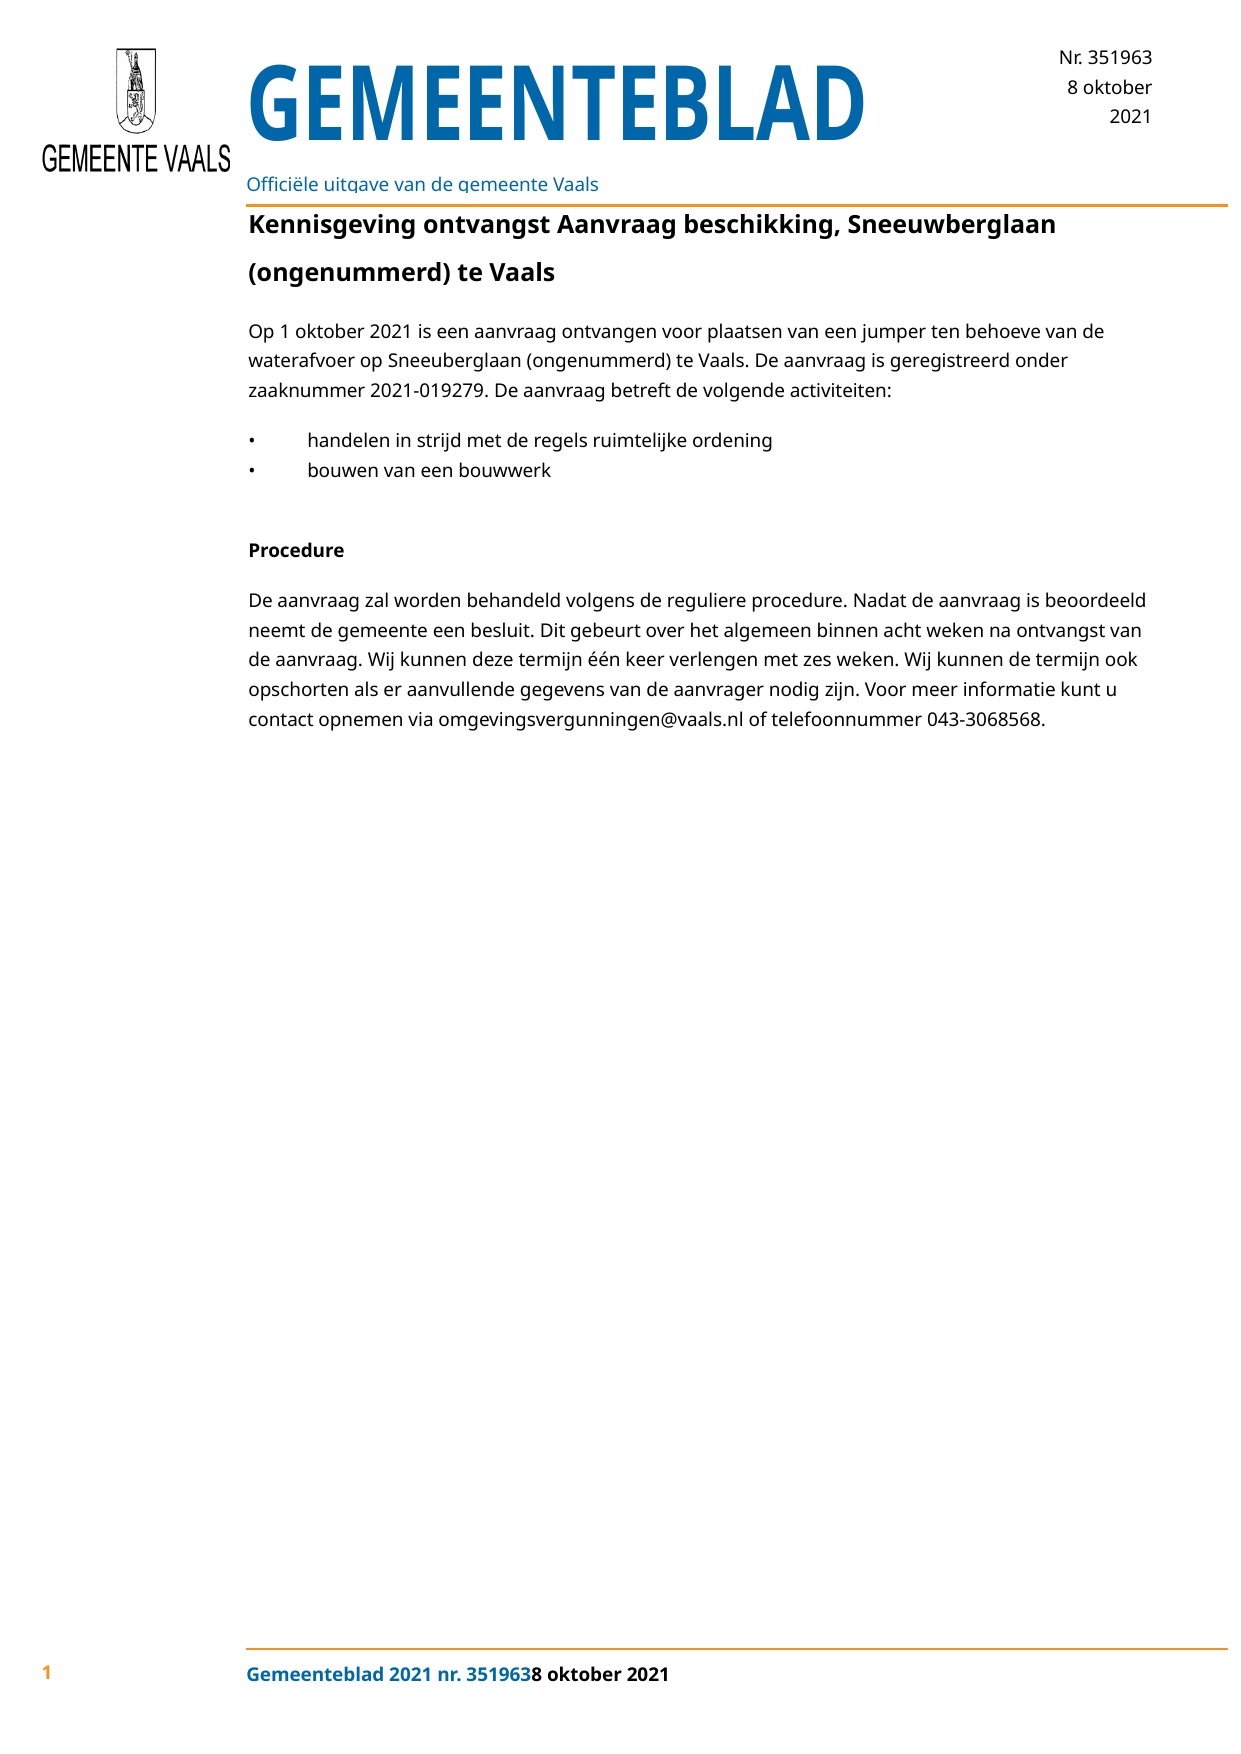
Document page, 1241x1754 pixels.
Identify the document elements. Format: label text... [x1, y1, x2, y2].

list bouwen van een bouwwerk [248, 457, 1152, 483]
text Op 1 oktober 2021 is een aanvraag ontvangen voor plaatsen van een jumper ten behoeve van de waterafvoer op Sneeuberglaan (ongenummerd) te Vaals. De aanvraag is geregistreerd onder zaaknummer 2021-019279. De aanvraag betreft de volgende activiteiten: [248, 318, 1152, 403]
list handelen in strijd met de regels ruimtelijke ordening [248, 427, 1152, 453]
text De aanvraag zal worden behandeld volgens de reguliere procedure. Nadat de aanvraag is beoordeeld neemt de gemeente een besluit. Dit gebeurt over het algemeen binnen acht weken na ontvangst van de aanvraag. Wij kunnen deze termijn één keer verlengen met zes weken. Wij kunnen de termijn ook opschorten als er aanvullende gegevens van de aanvrager nodig zijn. Voor meer informatie kunt u contact opnemen via omgevingsvergunningen@vaals.nl of telefoonnummer 043-3068568. [248, 587, 1152, 732]
text Kennisgeving ontvangst Aanvraag beschikking, Sneeuwberglaan (ongenummerd) te Vaals [248, 207, 1152, 288]
picture [41, 47, 231, 172]
text Procedure [248, 537, 1152, 563]
